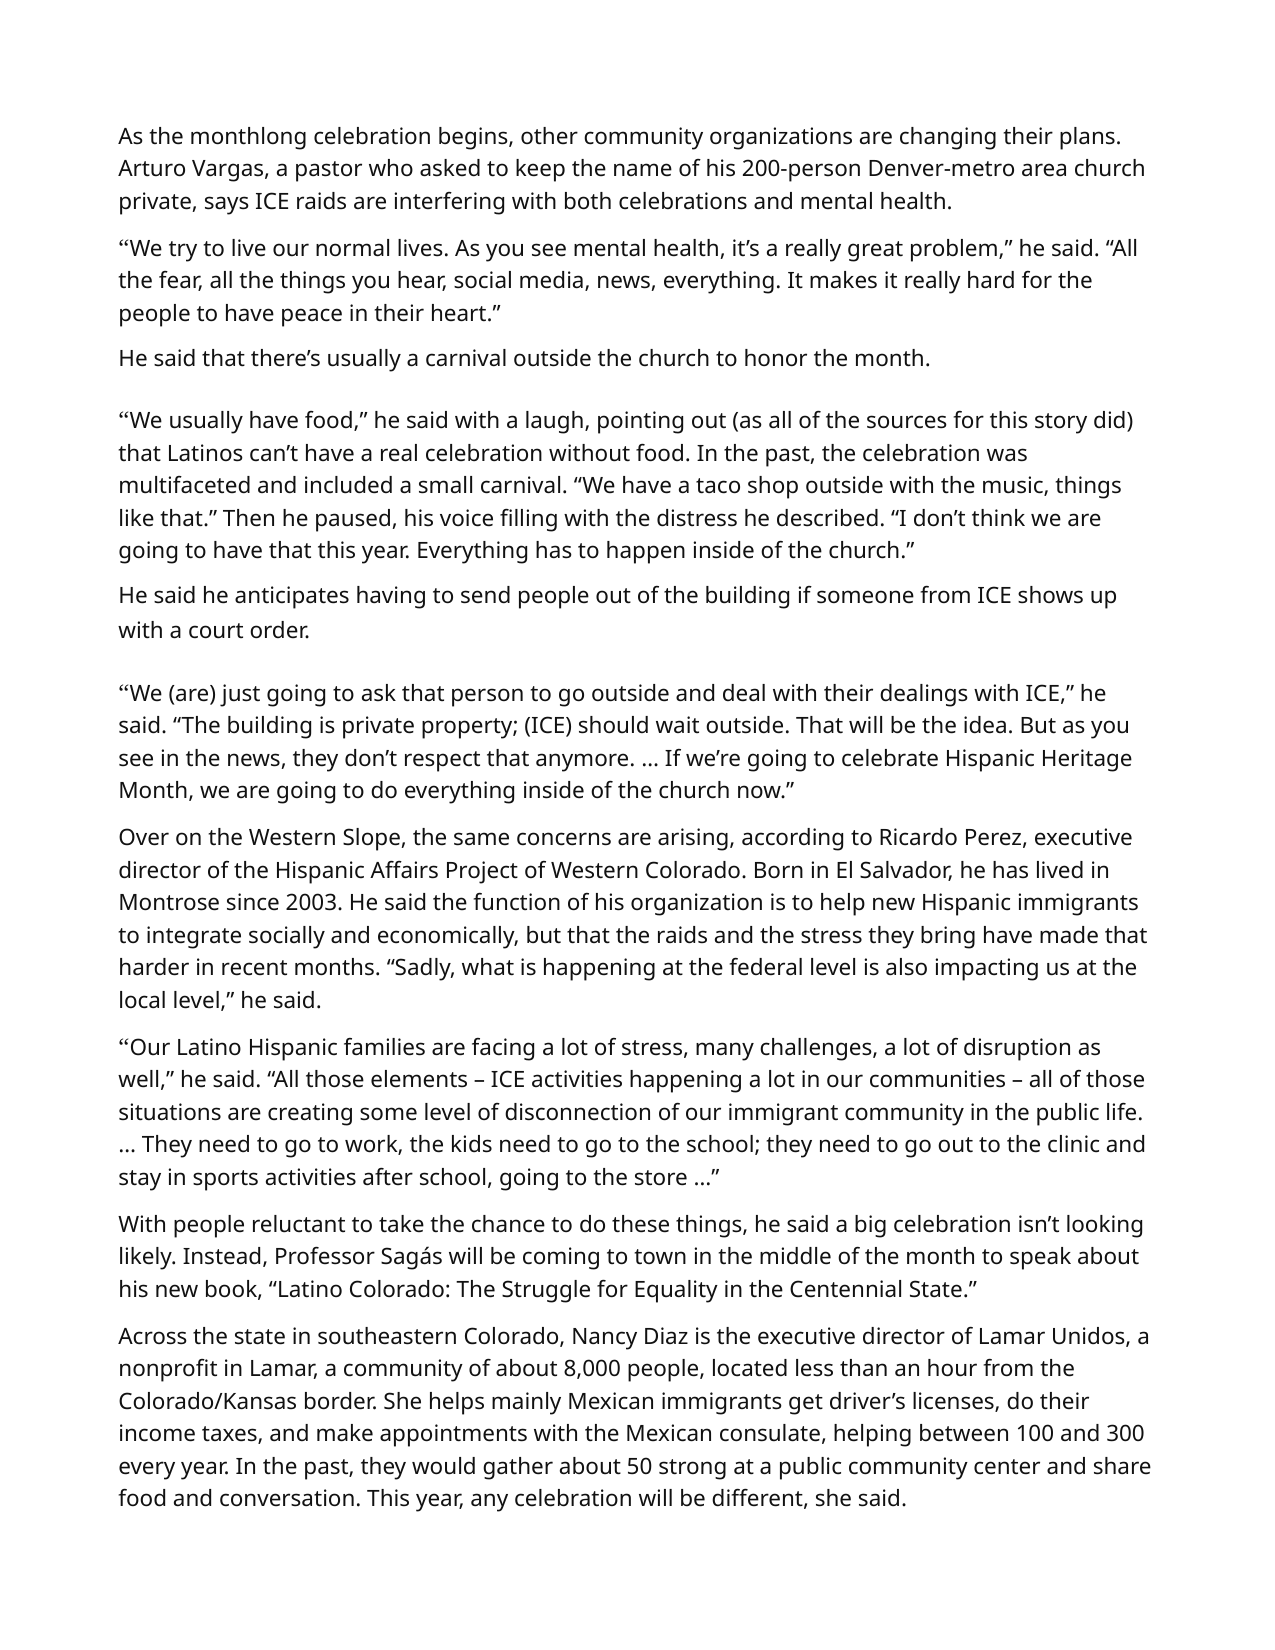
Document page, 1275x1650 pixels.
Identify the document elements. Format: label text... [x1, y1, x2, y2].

text With people reluctant to take the chance to do these things, he said a big celebration isn’t looking likely. Instead, Professor Sagás will be coming to town in the middle of the month to speak about his new book, “Latino Colorado: The Struggle for Equality in the Centennial State.” [118, 1206, 1157, 1304]
text “We try to live our normal lives. As you see mental health, it’s a really great problem,” he said. “All the fear, all the things you hear, social media, news, everything. It makes it really hard for the people to have peace in their heart.” [118, 230, 1157, 328]
text Across the state in southeastern Colorado, Nancy Diaz is the executive director of Lamar Unidos, a nonprofit in Lamar, a community of about 8,000 people, located less than an hour from the Colorado/Kansas border. She helps mainly Mexican immigrants get driver’s licenses, do their income taxes, and make appointments with the Mexican consulate, helping between 100 and 300 every year. In the past, they would gather about 50 strong at a public community center and share food and conversation. This year, any celebration will be different, she said. [118, 1318, 1157, 1513]
text As the monthlong celebration begins, other community organizations are changing their plans. Arturo Vargas, a pastor who asked to keep the name of his 200-person Denver-metro area church private, says ICE raids are interfering with both celebrations and mental health. [118, 118, 1157, 216]
text Over on the Western Slope, the same concerns are arising, according to Ricardo Perez, executive director of the Hispanic Affairs Project of Western Colorado. Born in El Salvador, he has lived in Montrose since 2003. He said the function of his organization is to help new Hispanic immigrants to integrate socially and economically, but that the raids and the stress they bring have made that harder in recent months. “Sadly, what is happening at the federal level is also impacting us at the local level,” he said. [118, 819, 1157, 1014]
text “We usually have food,” he said with a laugh, pointing out (as all of the sources for this story did) that Latinos can’t have a real celebration without food. In the past, the celebration was multifaceted and included a small carnival. “We have a taco shop outside with the music, things like that.” Then he paused, his voice filling with the distress he described. “I don’t think we are going to have that this year. Everything has to happen inside of the church.” [118, 402, 1157, 565]
text He said he anticipates having to send people out of the building if someone from ICE shows up with a court order. [118, 579, 1157, 645]
text “We (are) just going to ask that person to go outside and deal with their dealings with ICE,” he said. “The building is private property; (ICE) should wait outside. That will be the idea. But as you see in the news, they don’t respect that anymore. … If we’re going to celebrate Hispanic Heritage Month, we are going to do everything inside of the church now.” [118, 675, 1157, 805]
text “Our Latino Hispanic families are facing a lot of stress, many challenges, a lot of disruption as well,” he said. “All those elements – ICE activities happening a lot in our communities – all of those situations are creating some level of disconnection of our immigrant community in the public life. … They need to go to work, the kids need to go to the school; they need to go out to the clinic and stay in sports activities after school, going to the store …” [118, 1029, 1157, 1192]
text He said that there’s usually a carnival outside the church to honor the month. [118, 342, 1157, 373]
